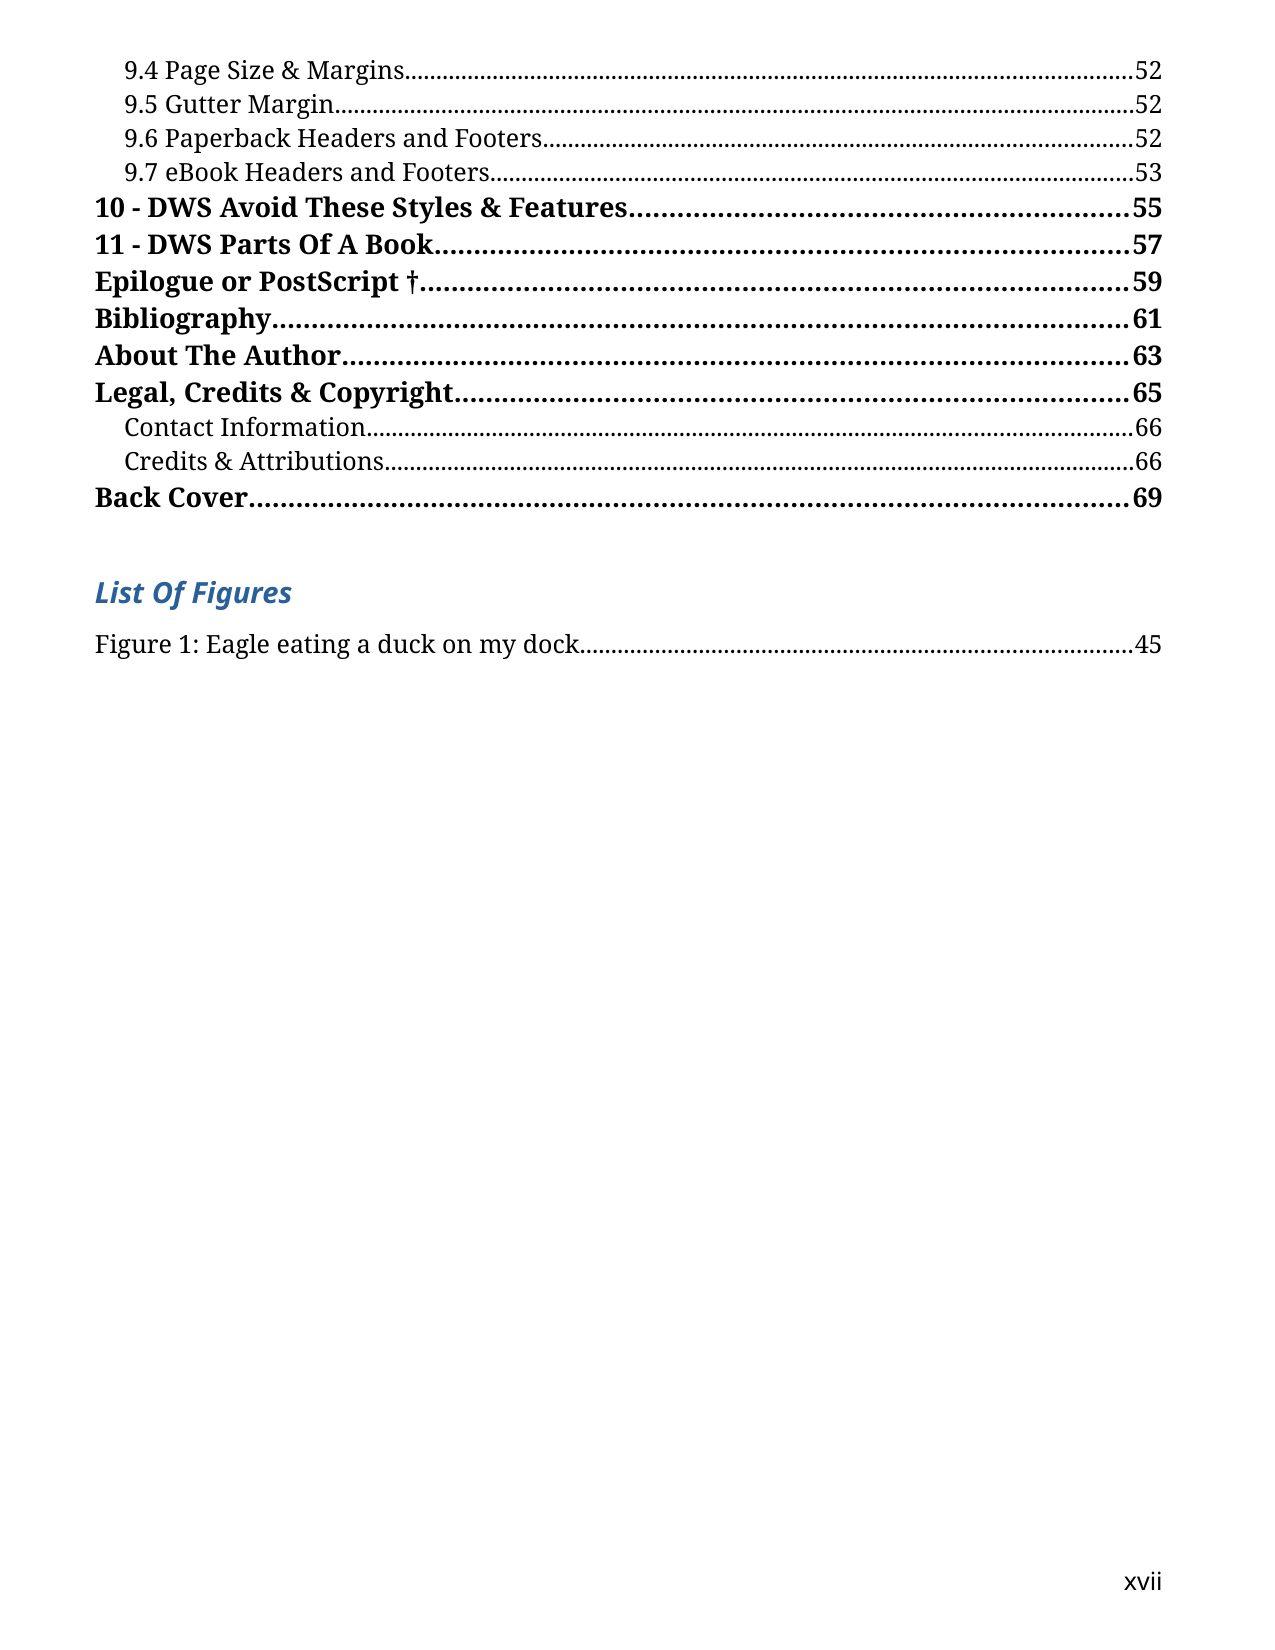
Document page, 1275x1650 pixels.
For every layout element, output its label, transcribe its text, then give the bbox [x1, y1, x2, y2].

text 11 - DWS Parts Of A Book 57 [94, 226, 1162, 262]
text Figure 1: Eagle eating a duck on my dock 45 [94, 627, 1162, 661]
text Legal, Credits & Copyright 65 [94, 373, 1162, 410]
text 9.4 Page Size & Margins 52 [124, 52, 1162, 87]
text Epilogue or PostScript † 59 [94, 262, 1162, 299]
text Back Cover 69 [94, 478, 1162, 515]
text Bibliography 61 [94, 299, 1162, 336]
text 9.5 Gutter Margin 52 [124, 87, 1162, 121]
subtitle List of Figures [94, 573, 1162, 612]
text Credits & Attributions 66 [124, 444, 1162, 478]
text 10 - DWS Avoid These Styles & Features 55 [94, 189, 1162, 226]
text About The Author 63 [94, 336, 1162, 373]
text 9.6 Paperback Headers and Footers 52 [124, 121, 1162, 155]
text 9.7 eBook Headers and Footers 53 [124, 155, 1162, 189]
text Contact Information 66 [124, 410, 1162, 444]
